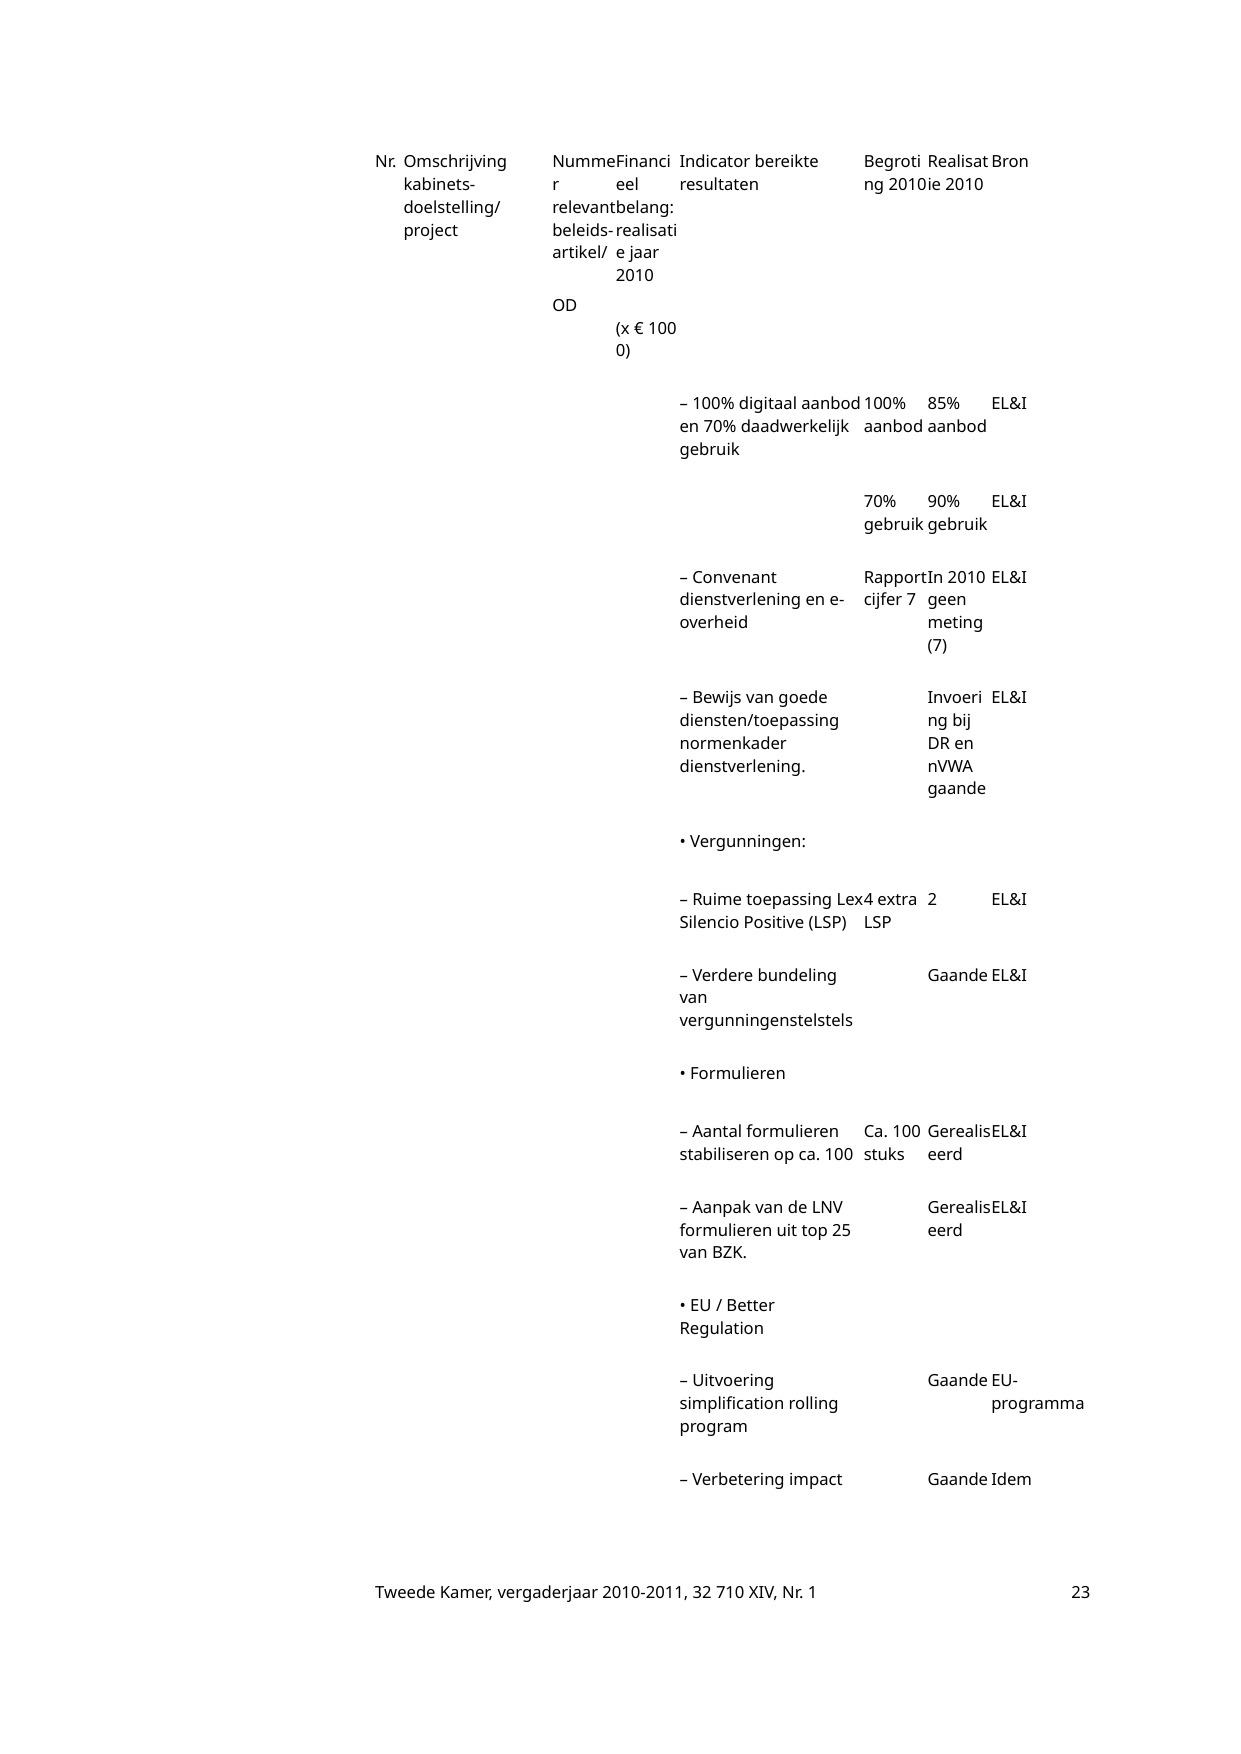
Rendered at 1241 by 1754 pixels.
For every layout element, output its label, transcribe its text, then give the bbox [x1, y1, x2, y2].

table_cell [864, 964, 927, 1062]
table_cell 90% gebruik [927, 490, 991, 565]
table_cell – Convenant dienstverlening en e-overheid [679, 565, 863, 686]
table_cell [403, 490, 552, 565]
table_cell [927, 830, 991, 888]
table_cell Ca. 100 stuks [864, 1120, 927, 1195]
table_cell [616, 830, 679, 888]
table_cell [864, 830, 927, 888]
table_cell EL&I [991, 964, 1090, 1062]
table_cell [552, 1369, 616, 1467]
table_cell [375, 1120, 403, 1195]
table_cell [864, 1369, 927, 1467]
table_cell [616, 1369, 679, 1467]
table_cell – Aanpak van de LNV formulieren uit top 25 van BZK. [679, 1195, 863, 1293]
table_cell Gaande [927, 964, 991, 1062]
table_cell [991, 1294, 1090, 1369]
table_header Nummer relevant beleids-artikel/ OD [552, 150, 616, 392]
table_cell – Bewijs van goede diensten/toepassing normenkader dienstverlening. [679, 686, 863, 829]
table_cell EL&I [991, 888, 1090, 963]
table_cell 85% aanbod [927, 392, 991, 490]
table_cell Gaande [927, 1467, 991, 1526]
table_cell [616, 964, 679, 1062]
table_cell [616, 392, 679, 490]
table_header Omschrijving kabinets- doelstelling/ project [403, 150, 552, 392]
table_cell [927, 1062, 991, 1120]
table_cell [552, 888, 616, 963]
table_cell [552, 1294, 616, 1369]
table_cell 100% aanbod [864, 392, 927, 490]
table_cell [552, 1467, 616, 1526]
table_cell [375, 888, 403, 963]
table_cell Idem [991, 1467, 1090, 1526]
table_cell [552, 686, 616, 829]
table_cell [552, 964, 616, 1062]
table_cell – Ruime toepassing Lex Silencio Positive (LSP) [679, 888, 863, 963]
table_cell [375, 830, 403, 888]
table_cell 70% gebruik [864, 490, 927, 565]
table_cell [552, 565, 616, 686]
table_cell [403, 888, 552, 963]
table_cell Invoering bij DR en nVWA gaande [927, 686, 991, 829]
table_cell [616, 888, 679, 963]
table_cell • EU / Better Regulation [679, 1294, 863, 1369]
table_cell EL&I [991, 490, 1090, 565]
table_cell [864, 1467, 927, 1526]
table_cell [403, 964, 552, 1062]
table_cell – Verdere bundeling van vergunningenstelstels [679, 964, 863, 1062]
table_cell EL&I [991, 565, 1090, 686]
table_cell In 2010 geen meting (7) [927, 565, 991, 686]
table_cell [375, 490, 403, 565]
table_cell EL&I [991, 392, 1090, 490]
table_cell 2 [927, 888, 991, 963]
table_cell [375, 392, 403, 490]
table_cell [403, 1195, 552, 1293]
table_cell [991, 1062, 1090, 1120]
table_cell [616, 1467, 679, 1526]
table_cell [403, 1294, 552, 1369]
table_cell [403, 830, 552, 888]
table_cell • Formulieren [679, 1062, 863, 1120]
table_cell Gaande [927, 1369, 991, 1467]
table_cell [616, 1195, 679, 1293]
table_cell [403, 1062, 552, 1120]
table_cell EU-programma [991, 1369, 1090, 1467]
table_cell [403, 565, 552, 686]
table_header Indicator bereikte resultaten [679, 150, 863, 392]
table_cell 4 extra LSP [864, 888, 927, 963]
table_header Begroting 2010 [864, 150, 927, 392]
table_cell Gerealiseerd [927, 1195, 991, 1293]
table_cell [375, 1062, 403, 1120]
table_cell EL&I [991, 686, 1090, 829]
table_header Realisatie 2010 [927, 150, 991, 392]
table_cell [616, 1294, 679, 1369]
table_cell EL&I [991, 1120, 1090, 1195]
table_cell [864, 686, 927, 829]
table_cell Rapportcijfer 7 [864, 565, 927, 686]
table_cell [403, 1369, 552, 1467]
table_cell [403, 1120, 552, 1195]
table_header Bron [991, 150, 1090, 392]
table_cell [375, 686, 403, 829]
table_cell [864, 1195, 927, 1293]
table_cell [616, 565, 679, 686]
table_cell [864, 1062, 927, 1120]
table_cell [864, 1294, 927, 1369]
table_header Nr. [375, 150, 403, 392]
table_header Financieel belang: realisatie jaar 2010 (x € 1000) [616, 150, 679, 392]
table_cell [552, 490, 616, 565]
table_cell [375, 565, 403, 686]
table_cell Gerealiseerd [927, 1120, 991, 1195]
table_cell [403, 1467, 552, 1526]
table_cell [375, 964, 403, 1062]
table_cell [375, 1467, 403, 1526]
table_cell [616, 490, 679, 565]
table_cell [403, 686, 552, 829]
table_cell – Verbetering impact [679, 1467, 863, 1526]
table_cell [552, 1120, 616, 1195]
table_cell [375, 1294, 403, 1369]
table_cell [552, 1195, 616, 1293]
table_cell [991, 830, 1090, 888]
table_cell [679, 490, 863, 565]
table_cell [375, 1369, 403, 1467]
table_cell [552, 830, 616, 888]
table_cell [552, 1062, 616, 1120]
table_cell – 100% digitaal aanbod en 70% daadwerkelijk gebruik [679, 392, 863, 490]
table_cell [616, 1062, 679, 1120]
table_cell [616, 686, 679, 829]
table_cell • Vergunningen: [679, 830, 863, 888]
table_cell EL&I [991, 1195, 1090, 1293]
table_cell [403, 392, 552, 490]
table_cell [552, 392, 616, 490]
table_cell – Uitvoering simplification rolling program [679, 1369, 863, 1467]
table_cell [375, 1195, 403, 1293]
table_cell [616, 1120, 679, 1195]
table_cell – Aantal formulieren stabiliseren op ca. 100 [679, 1120, 863, 1195]
table_cell [927, 1294, 991, 1369]
